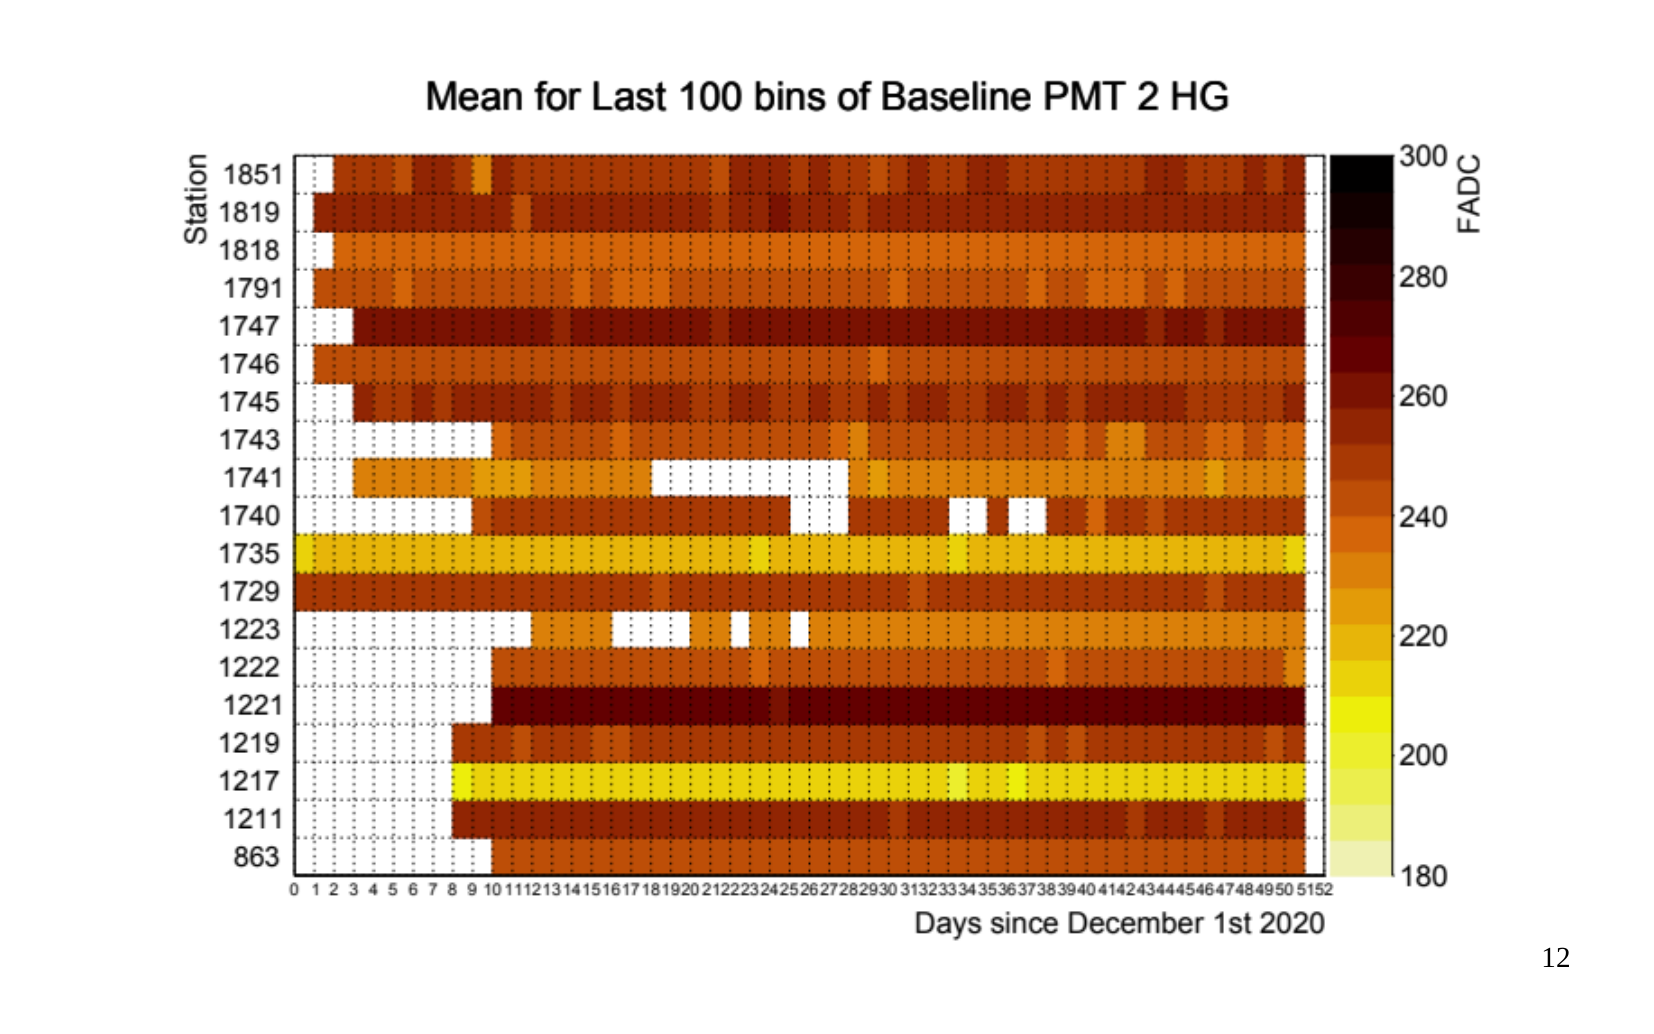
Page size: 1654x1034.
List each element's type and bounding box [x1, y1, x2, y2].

picture [145, 67, 1509, 966]
